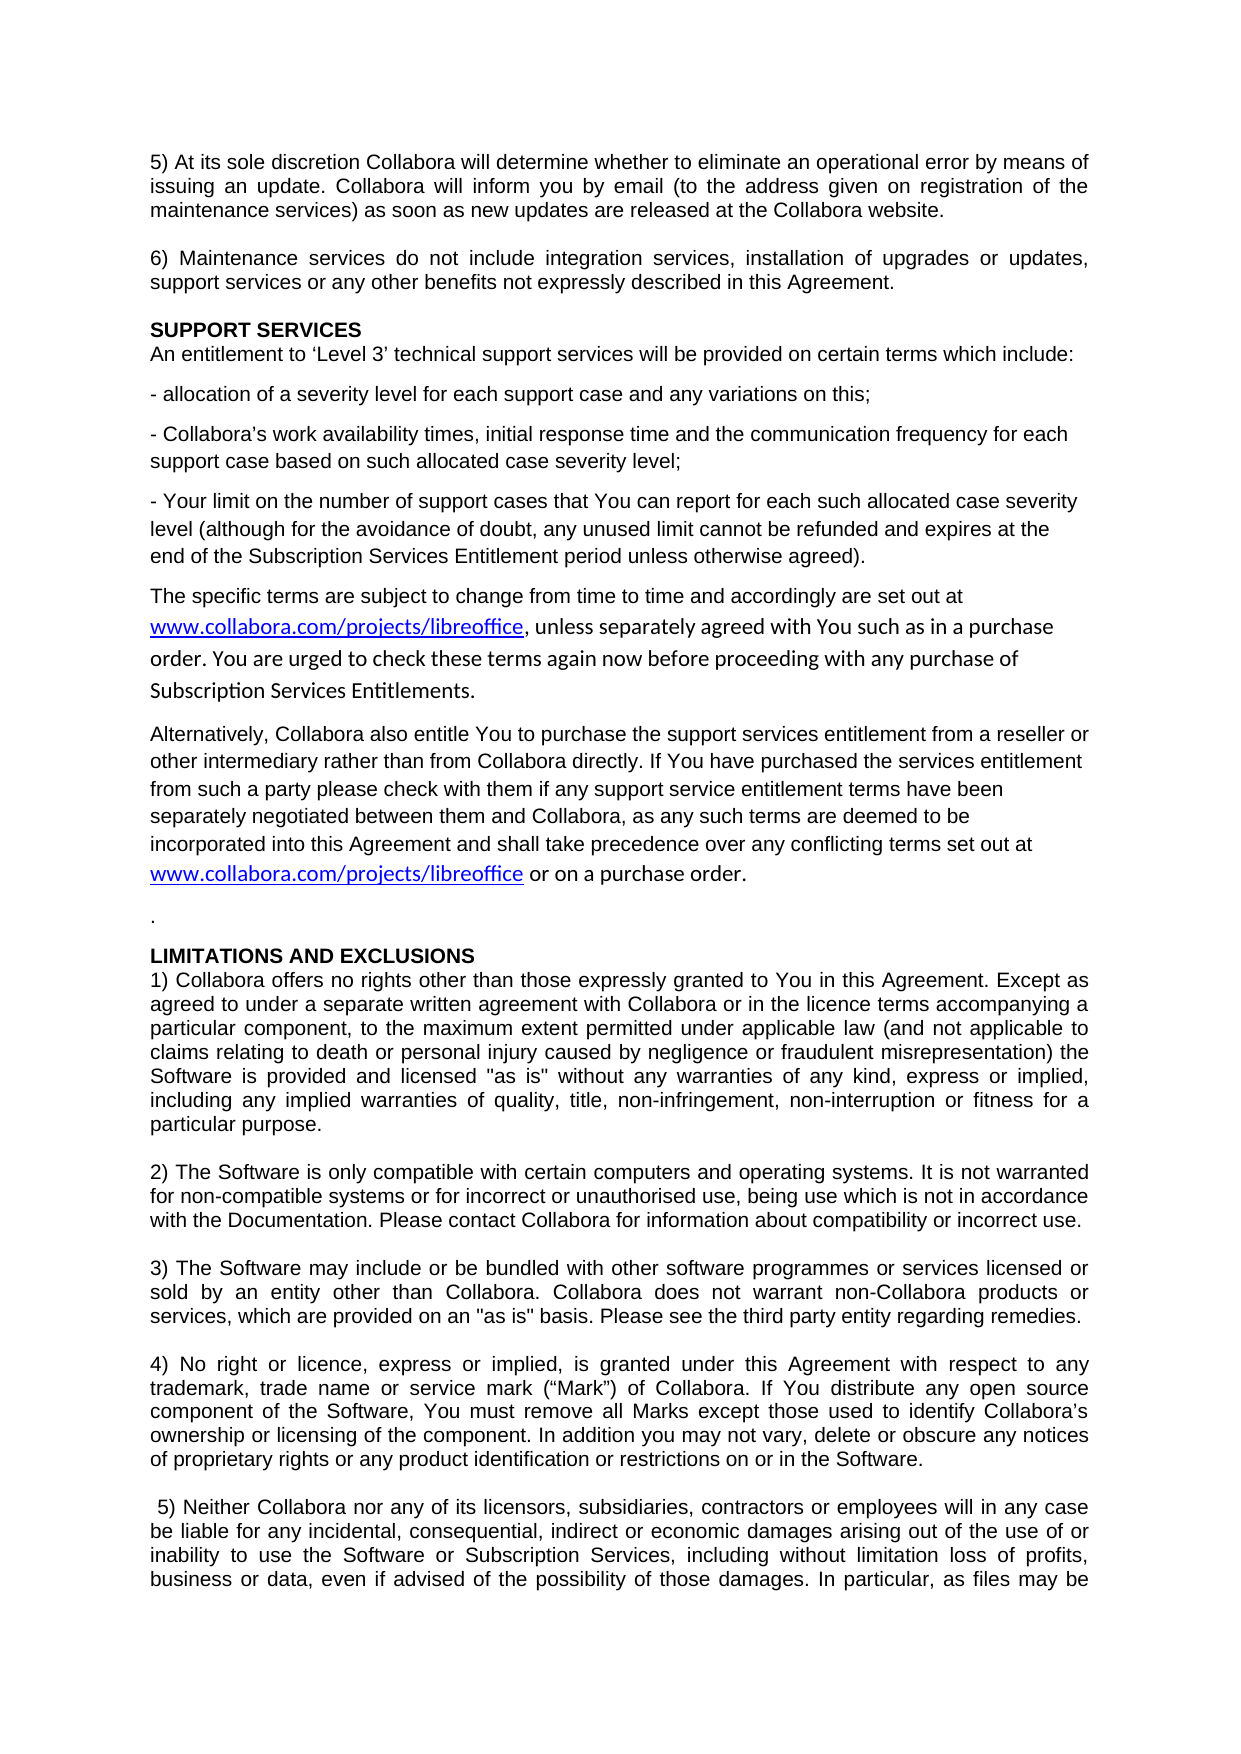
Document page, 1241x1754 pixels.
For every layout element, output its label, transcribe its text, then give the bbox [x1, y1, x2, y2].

text 4) No right or licence, express or implied, is granted under this Agreement with respect to any trademark, trade name or service mark (“Mark”) of Collabora. If You distribute any open source component of the Software, You must remove all Marks except those used to identify Collabora’s ownership or licensing of the component. In addition you may not vary, delete or obscure any notices of proprietary rights or any product identification or restrictions on or in the Software. [150, 1351, 1090, 1471]
text 2) The Software is only compatible with certain computers and operating systems. It is not warranted for non-compatible systems or for incorrect or unauthorised use, being use which is not in accordance with the Documentation. Please contact Collabora for information about compatibility or incorrect use. [150, 1160, 1090, 1232]
text - allocation of a severity level for each support case and any variations on this; [150, 382, 1090, 406]
text SUPPORT SERVICES [150, 318, 1090, 342]
text An entitlement to ‘Level 3’ technical support services will be provided on certain terms which include: [150, 342, 1090, 366]
text - Collabora’s work availability times, initial response time and the communication frequency for each support case based on such allocated case severity level; [150, 422, 1090, 473]
text The specific terms are subject to change from time to time and accordingly are set out at www.collabora.com/projects/libreoffice, unless separately agreed with You such as in a purchase order. You are urged to check these terms again now before proceeding with any purchase of Subscription Services Entitlements. [150, 584, 1090, 705]
text . [150, 904, 1090, 928]
text 5) Neither Collabora nor any of its licensors, subsidiaries, contractors or employees will in any case be liable for any incidental, consequential, indirect or economic damages arising out of the use of or inability to use the Software or Subscription Services, including without limitation loss of profits, business or data, even if advised of the possibility of those damages. In particular, as files may be [150, 1495, 1090, 1591]
text 5) At its sole discretion Collabora will determine whether to eliminate an operational error by means of issuing an update. Collabora will inform you by email (to the address given on registration of the maintenance services) as soon as new updates are released at the Collabora website. [150, 150, 1090, 222]
text LIMITATIONS AND EXCLUSIONS [150, 944, 1090, 968]
text 6) Maintenance services do not include integration services, installation of upgrades or updates, support services or any other benefits not expressly described in this Agreement. [150, 246, 1090, 294]
text Alternatively, Collabora also entitle You to purchase the support services entitlement from a reseller or other intermediary rather than from Collabora directly. If You have purchased the services entitlement from such a party please check with them if any support service entitlement terms have been separately negotiated between them and Collabora, as any such terms are deemed to be incorporated into this Agreement and shall take precedence over any conflicting terms set out at www.collabora.com/projects/libreoffice or on a purchase order. [150, 721, 1090, 887]
text 3) The Software may include or be bundled with other software programmes or services licensed or sold by an entity other than Collabora. Collabora does not warrant non-Collabora products or services, which are provided on an "as is" basis. Please see the third party entity regarding remedies. [150, 1256, 1090, 1327]
text - Your limit on the number of support cases that You can report for each such allocated case severity level (although for the avoidance of doubt, any unused limit cannot be refunded and expires at the end of the Subscription Services Entitlement period unless otherwise agreed). [150, 489, 1090, 568]
text 1) Collabora offers no rights other than those expressly granted to You in this Agreement. Except as agreed to under a separate written agreement with Collabora or in the licence terms accompanying a particular component, to the maximum extent permitted under applicable law (and not applicable to claims relating to death or personal injury caused by negligence or fraudulent misrepresentation) the Software is provided and licensed "as is" without any warranties of any kind, express or implied, including any implied warranties of quality, title, non-infringement, non-interruption or fitness for a particular purpose. [150, 968, 1090, 1136]
